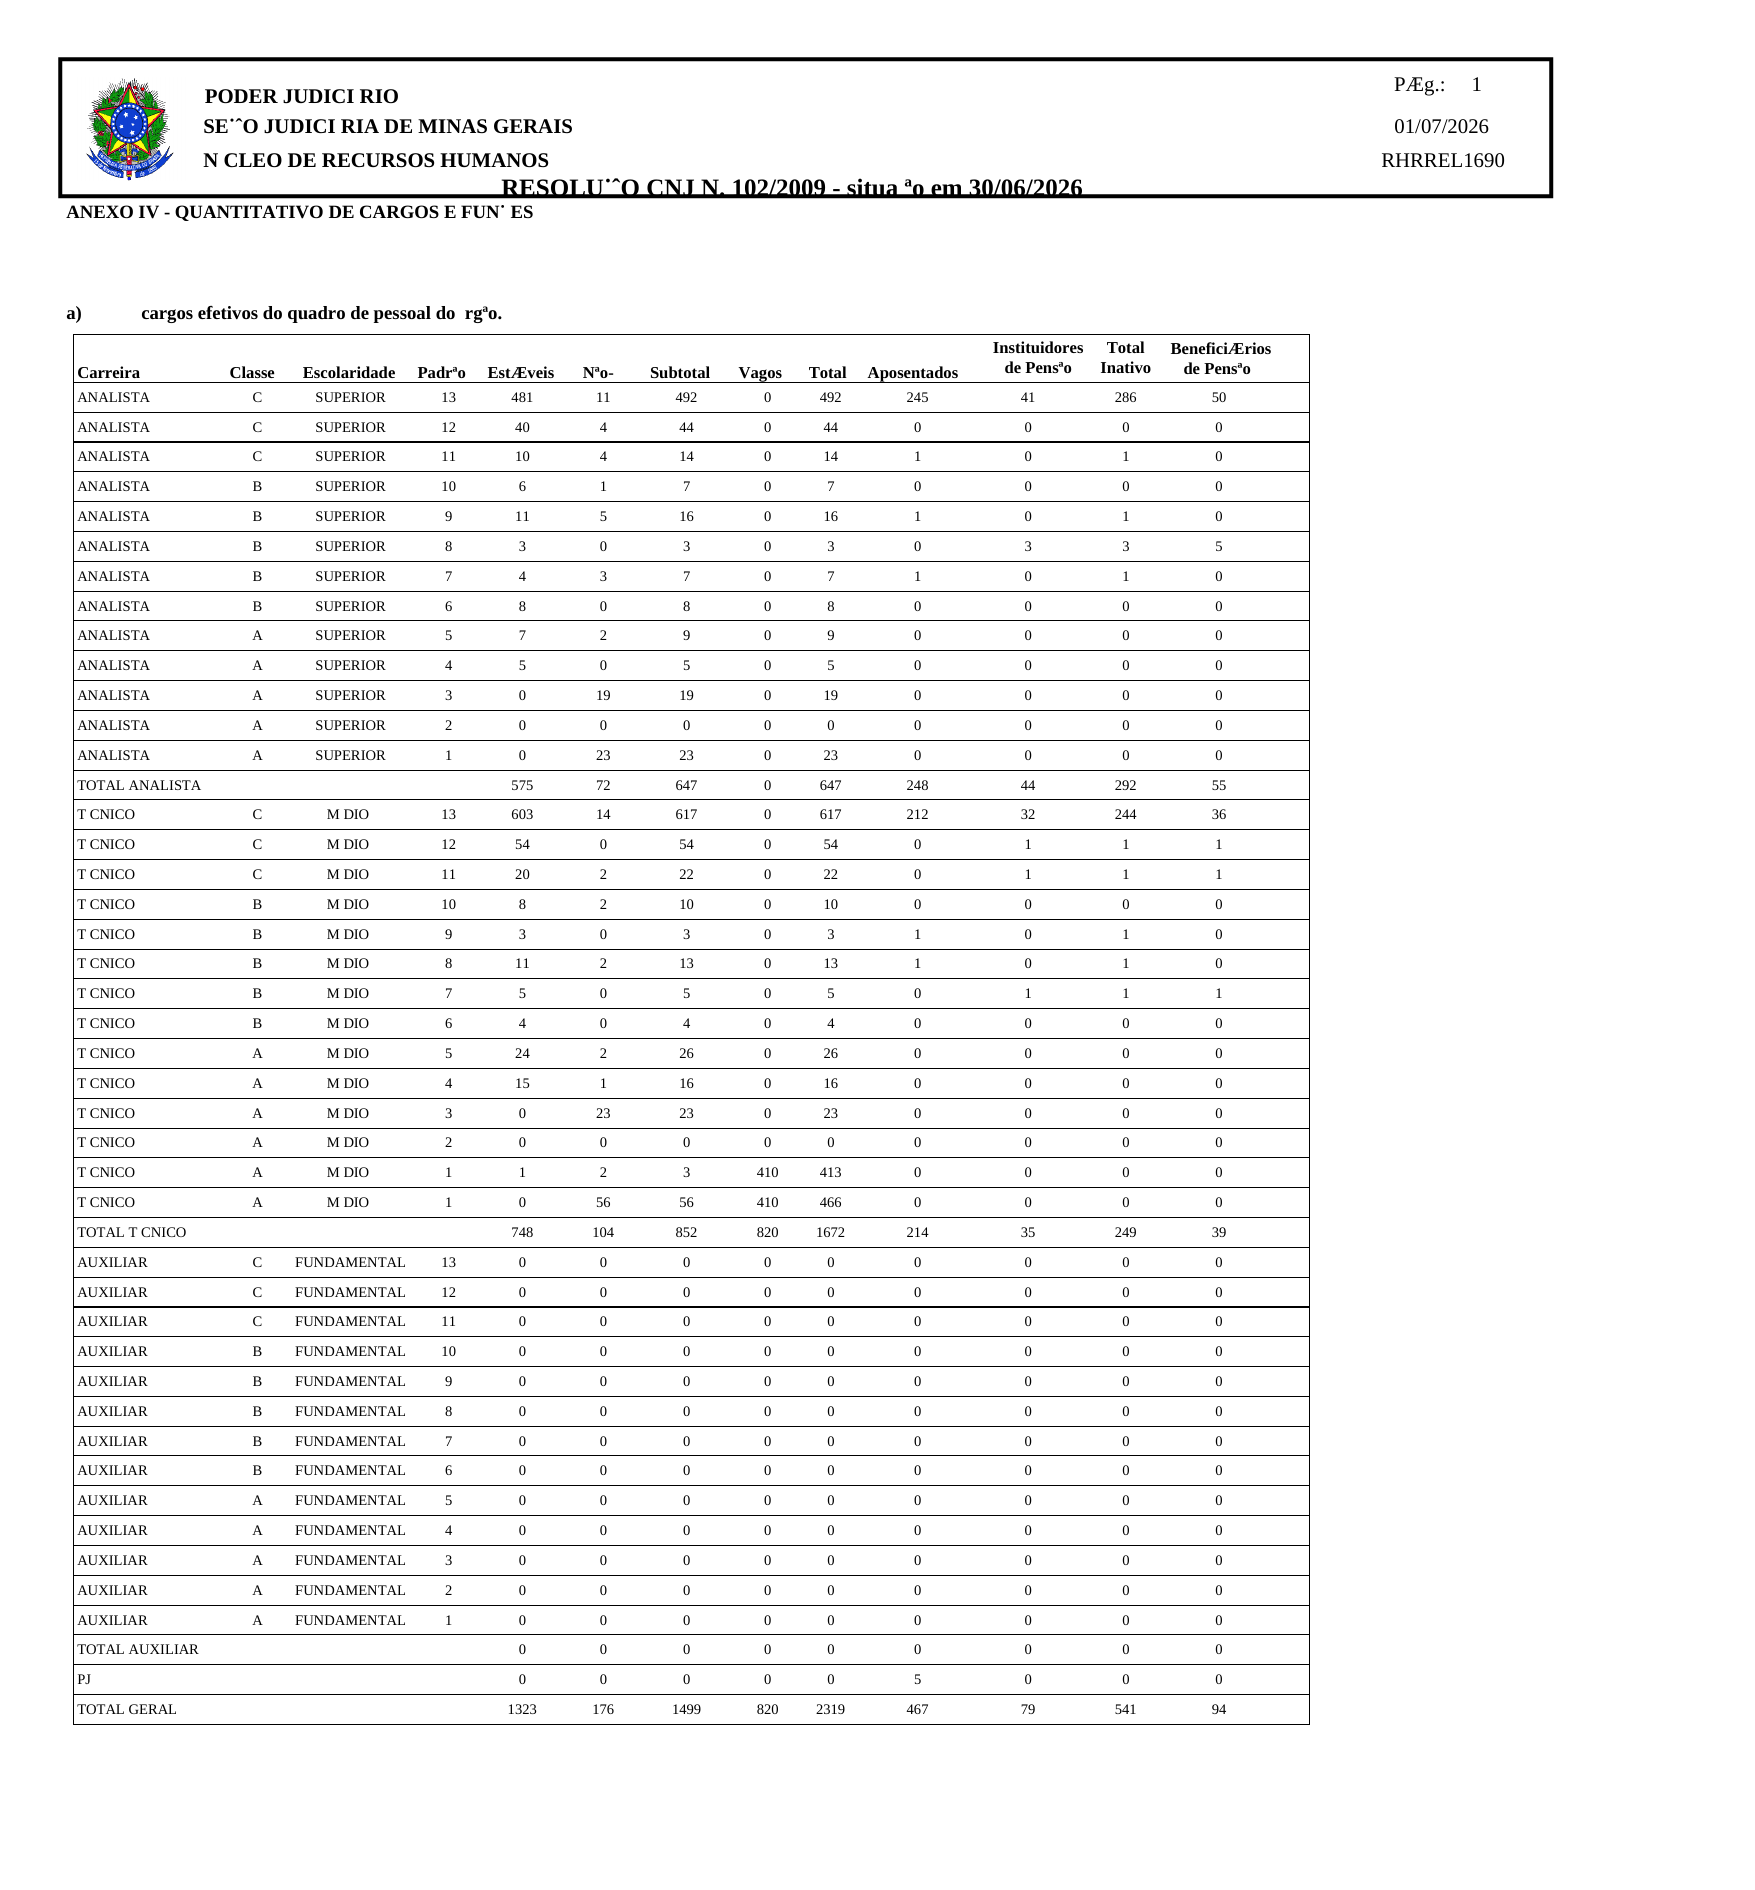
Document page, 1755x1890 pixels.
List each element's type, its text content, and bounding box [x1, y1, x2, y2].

table_cell 0 [972, 1248, 1090, 1277]
table_cell 0 [1161, 472, 1309, 501]
table_cell C [215, 383, 285, 412]
table_cell 3 [477, 920, 568, 948]
table_cell 0 [1090, 1129, 1161, 1157]
table_cell 0 [632, 1606, 724, 1634]
table_cell 0 [724, 413, 795, 441]
table_cell 5 [632, 979, 724, 1008]
table_cell 2 [568, 950, 632, 978]
table_cell 11 [412, 860, 477, 889]
table_cell 0 [1090, 1635, 1161, 1664]
table_cell SUPERIOR [285, 532, 412, 561]
table_cell 0 [857, 651, 972, 680]
table_cell SUPERIOR [285, 592, 412, 620]
table_cell 0 [857, 1099, 972, 1127]
table_cell 7 [795, 472, 857, 501]
table_cell 0 [568, 711, 632, 740]
table_cell 0 [1090, 1337, 1161, 1366]
table_cell 0 [724, 890, 795, 919]
table_cell 617 [795, 800, 857, 829]
table_cell B [215, 502, 285, 531]
table_cell M DIO [285, 1039, 412, 1068]
table_cell A [215, 741, 285, 769]
table_cell 0 [724, 1546, 795, 1575]
table_cell [215, 1665, 285, 1694]
table_cell 23 [568, 741, 632, 769]
table_cell 0 [1161, 711, 1309, 740]
table_cell FUNDAMENTAL [285, 1546, 412, 1575]
table_cell C [215, 1278, 285, 1306]
table_cell 0 [1161, 1635, 1309, 1664]
table_cell A [215, 1606, 285, 1634]
table_cell 467 [857, 1695, 972, 1724]
table_cell 0 [568, 1486, 632, 1515]
table_cell 7 [412, 562, 477, 591]
table_cell 492 [795, 383, 857, 412]
table_cell AUXILIAR [74, 1456, 215, 1485]
table_cell 1 [857, 562, 972, 591]
table_cell 3 [632, 920, 724, 948]
table_cell M DIO [285, 1188, 412, 1217]
table_cell 4 [477, 562, 568, 591]
table_cell 5 [795, 979, 857, 1008]
table_cell 23 [632, 1099, 724, 1127]
table_cell 13 [632, 950, 724, 978]
table_cell 0 [724, 1278, 795, 1306]
table_cell 44 [972, 771, 1090, 799]
table_cell 0 [724, 830, 795, 859]
table_cell 0 [972, 1486, 1090, 1515]
table_cell AUXILIAR [74, 1576, 215, 1604]
table_cell 0 [724, 1486, 795, 1515]
table_cell T CNICO [74, 830, 215, 859]
table_header Subtotal [632, 335, 724, 382]
table_cell [285, 771, 412, 799]
table_cell C [215, 1308, 285, 1336]
table_cell 6 [412, 592, 477, 620]
table_cell 214 [857, 1218, 972, 1247]
table_cell T CNICO [74, 1069, 215, 1098]
table_cell 0 [477, 1486, 568, 1515]
table_cell [412, 771, 477, 799]
table_cell ANALISTA [74, 562, 215, 591]
table_cell M DIO [285, 1069, 412, 1098]
table_cell 0 [1090, 621, 1161, 650]
table_cell 0 [568, 1456, 632, 1485]
table_cell 1 [972, 979, 1090, 1008]
table_cell A [215, 711, 285, 740]
table_cell 0 [857, 1427, 972, 1455]
table_cell 41 [972, 383, 1090, 412]
table_cell 54 [632, 830, 724, 859]
table_cell 0 [724, 860, 795, 889]
table_cell 0 [795, 711, 857, 740]
table_cell 0 [477, 741, 568, 769]
table_cell SUPERIOR [285, 741, 412, 769]
table_cell 1 [972, 860, 1090, 889]
table_cell 0 [568, 920, 632, 948]
table_cell 0 [795, 1665, 857, 1694]
table_cell 0 [632, 1665, 724, 1694]
table_cell 0 [857, 1337, 972, 1366]
table_cell 0 [1090, 1516, 1161, 1545]
table_cell 0 [568, 1278, 632, 1306]
table_cell 0 [857, 1546, 972, 1575]
table_cell TOTAL ANALISTA [74, 771, 215, 799]
table_cell M DIO [285, 830, 412, 859]
table_cell 6 [477, 472, 568, 501]
table_cell 40 [477, 413, 568, 441]
table_cell 0 [477, 1099, 568, 1127]
table_cell ANALISTA [74, 741, 215, 769]
table_cell C [215, 830, 285, 859]
table_cell 3 [568, 562, 632, 591]
table_cell FUNDAMENTAL [285, 1308, 412, 1336]
table_cell M DIO [285, 800, 412, 829]
table_cell 0 [724, 1456, 795, 1485]
table_cell 0 [795, 1337, 857, 1366]
table_cell 0 [972, 1516, 1090, 1545]
table_cell 14 [632, 443, 724, 471]
table_cell 0 [1090, 1278, 1161, 1306]
table_cell 0 [477, 1576, 568, 1604]
table_cell 1672 [795, 1218, 857, 1247]
table_cell 0 [724, 1009, 795, 1038]
table_cell 0 [1161, 920, 1309, 948]
table_cell 292 [1090, 771, 1161, 799]
table_cell 24 [477, 1039, 568, 1068]
table_cell 0 [857, 830, 972, 859]
table_cell 0 [857, 1188, 972, 1217]
table_cell 0 [477, 1337, 568, 1366]
table_cell [215, 771, 285, 799]
table_cell 244 [1090, 800, 1161, 829]
table_cell 0 [1161, 1099, 1309, 1127]
table_cell 0 [857, 681, 972, 710]
table_cell 3 [795, 920, 857, 948]
table_cell T CNICO [74, 1009, 215, 1038]
table_cell 9 [632, 621, 724, 650]
table_cell T CNICO [74, 979, 215, 1008]
table_cell 249 [1090, 1218, 1161, 1247]
table_cell 0 [795, 1516, 857, 1545]
table_cell 5 [632, 651, 724, 680]
table_cell 5 [477, 979, 568, 1008]
table_cell 11 [412, 443, 477, 471]
table_cell 0 [724, 592, 795, 620]
table_cell 3 [1090, 532, 1161, 561]
table_cell A [215, 1158, 285, 1187]
table_cell 0 [857, 1129, 972, 1157]
table_cell 4 [568, 413, 632, 441]
table_cell [285, 1218, 412, 1247]
table_cell 19 [795, 681, 857, 710]
table_cell 0 [724, 1367, 795, 1396]
table_cell 0 [972, 1129, 1090, 1157]
table_cell 466 [795, 1188, 857, 1217]
table_cell 0 [724, 741, 795, 769]
table_cell 0 [632, 1337, 724, 1366]
table_cell 603 [477, 800, 568, 829]
table_cell FUNDAMENTAL [285, 1606, 412, 1634]
table_cell 0 [568, 1009, 632, 1038]
table_cell 0 [972, 1009, 1090, 1038]
table_cell 0 [1161, 621, 1309, 650]
table_cell 7 [795, 562, 857, 591]
table_cell 0 [857, 711, 972, 740]
table_cell 0 [972, 472, 1090, 501]
table_cell A [215, 1099, 285, 1127]
table_cell AUXILIAR [74, 1546, 215, 1575]
table_cell 0 [1161, 681, 1309, 710]
table_cell SUPERIOR [285, 711, 412, 740]
table_cell 3 [412, 681, 477, 710]
table_cell 0 [1161, 1606, 1309, 1634]
table_cell 0 [972, 413, 1090, 441]
table_cell 0 [1161, 1546, 1309, 1575]
table_cell [412, 1695, 477, 1724]
table_cell 4 [568, 443, 632, 471]
table_cell ANALISTA [74, 592, 215, 620]
table_cell 0 [568, 1248, 632, 1277]
table_cell 0 [1161, 1516, 1309, 1545]
table_cell C [215, 800, 285, 829]
table_header Classe [215, 335, 285, 382]
table_cell T CNICO [74, 800, 215, 829]
table_cell 0 [1090, 890, 1161, 919]
table_cell 0 [972, 651, 1090, 680]
table_cell T CNICO [74, 1099, 215, 1127]
table_cell T CNICO [74, 1039, 215, 1068]
table_cell 0 [632, 1516, 724, 1545]
table_cell 0 [724, 1576, 795, 1604]
table_cell 492 [632, 383, 724, 412]
table_cell 4 [795, 1009, 857, 1038]
table_cell 0 [724, 1635, 795, 1664]
table_cell 1 [568, 472, 632, 501]
table_cell 1323 [477, 1695, 568, 1724]
table_cell T CNICO [74, 950, 215, 978]
table_cell 0 [477, 1427, 568, 1455]
table_cell 10 [412, 1337, 477, 1366]
table_cell 5 [412, 1486, 477, 1515]
table_cell A [215, 651, 285, 680]
table_cell 0 [795, 1397, 857, 1426]
table_cell 0 [724, 950, 795, 978]
table_cell 0 [632, 711, 724, 740]
table_cell 9 [412, 502, 477, 531]
table_cell 0 [1161, 651, 1309, 680]
table_cell 13 [412, 383, 477, 412]
table_cell 0 [1090, 592, 1161, 620]
table_cell A [215, 1039, 285, 1068]
table_cell 2 [568, 860, 632, 889]
table_cell 0 [972, 920, 1090, 948]
table_cell 0 [477, 681, 568, 710]
table_cell 0 [795, 1606, 857, 1634]
table_cell 0 [795, 1278, 857, 1306]
table_cell 0 [568, 1516, 632, 1545]
table_cell 0 [972, 741, 1090, 769]
table_cell 9 [795, 621, 857, 650]
table_cell 0 [568, 1576, 632, 1604]
table_cell T CNICO [74, 1158, 215, 1187]
table_cell B [215, 1009, 285, 1038]
table_cell 0 [972, 1069, 1090, 1098]
table_cell 1 [568, 1069, 632, 1098]
table_cell 0 [1161, 413, 1309, 441]
table_cell 32 [972, 800, 1090, 829]
table_cell 0 [972, 1278, 1090, 1306]
table_cell B [215, 979, 285, 1008]
table_cell 0 [857, 1069, 972, 1098]
table_cell 0 [857, 1576, 972, 1604]
table_cell 5 [412, 1039, 477, 1068]
table_cell 8 [632, 592, 724, 620]
table_cell ANALISTA [74, 681, 215, 710]
table_cell 22 [795, 860, 857, 889]
table_cell 1 [412, 1606, 477, 1634]
table_cell 0 [972, 502, 1090, 531]
table_cell 0 [724, 920, 795, 948]
table_header Carreira [74, 335, 215, 382]
table_cell 0 [1090, 1427, 1161, 1455]
table_cell 0 [632, 1635, 724, 1664]
table_cell 541 [1090, 1695, 1161, 1724]
table_cell [412, 1218, 477, 1247]
table_header EstÆveis [477, 335, 568, 382]
table_cell 0 [632, 1129, 724, 1157]
table_cell 0 [972, 711, 1090, 740]
table_cell 0 [724, 562, 795, 591]
table_cell 0 [632, 1576, 724, 1604]
table_cell AUXILIAR [74, 1248, 215, 1277]
table_cell C [215, 860, 285, 889]
table_cell 0 [568, 1665, 632, 1694]
table_cell A [215, 1188, 285, 1217]
table_cell 36 [1161, 800, 1309, 829]
table_cell C [215, 1248, 285, 1277]
table_cell 0 [477, 1367, 568, 1396]
table_cell A [215, 621, 285, 650]
table_cell 0 [724, 711, 795, 740]
table_cell 0 [632, 1367, 724, 1396]
table_cell 12 [412, 1278, 477, 1306]
table_cell 8 [477, 890, 568, 919]
table_cell 8 [477, 592, 568, 620]
table_cell 14 [795, 443, 857, 471]
table_cell 0 [972, 1158, 1090, 1187]
table_cell 19 [568, 681, 632, 710]
table_cell 0 [568, 1367, 632, 1396]
table_cell 0 [972, 562, 1090, 591]
table_cell 0 [1090, 1367, 1161, 1396]
table_cell SUPERIOR [285, 681, 412, 710]
table_cell 13 [412, 1248, 477, 1277]
table_cell ANALISTA [74, 472, 215, 501]
table_cell 0 [795, 1576, 857, 1604]
table_cell 0 [724, 1606, 795, 1634]
table_cell B [215, 562, 285, 591]
table_cell 0 [1161, 562, 1309, 591]
table_cell 0 [1090, 1576, 1161, 1604]
table_cell AUXILIAR [74, 1427, 215, 1455]
table_cell 0 [724, 472, 795, 501]
table_cell 852 [632, 1218, 724, 1247]
table_cell 0 [568, 830, 632, 859]
table_cell 5 [412, 621, 477, 650]
table_cell 0 [857, 1397, 972, 1426]
table_header Escolaridade [285, 335, 412, 382]
table_cell 748 [477, 1218, 568, 1247]
table_cell 1 [1090, 830, 1161, 859]
table_cell 0 [632, 1248, 724, 1277]
table_cell T CNICO [74, 1129, 215, 1157]
table_cell B [215, 532, 285, 561]
table_cell 1 [477, 1158, 568, 1187]
table_cell 0 [568, 1308, 632, 1336]
table_cell FUNDAMENTAL [285, 1248, 412, 1277]
table_cell FUNDAMENTAL [285, 1576, 412, 1604]
table_header Aposentados [857, 335, 972, 382]
table_header BeneficiÆrios de Pensªo [1161, 335, 1309, 382]
table_cell 413 [795, 1158, 857, 1187]
table_cell 0 [632, 1456, 724, 1485]
table_cell FUNDAMENTAL [285, 1427, 412, 1455]
table_cell 0 [568, 592, 632, 620]
table_cell 10 [412, 472, 477, 501]
table_cell B [215, 950, 285, 978]
table_cell 0 [1161, 443, 1309, 471]
table_cell 0 [1090, 1099, 1161, 1127]
table_cell 6 [412, 1456, 477, 1485]
table_cell 0 [857, 413, 972, 441]
table_cell B [215, 592, 285, 620]
table_cell 0 [857, 532, 972, 561]
table_cell M DIO [285, 950, 412, 978]
table_cell 1 [1090, 860, 1161, 889]
table_cell 0 [1090, 1397, 1161, 1426]
table_cell 2 [568, 1158, 632, 1187]
table_cell B [215, 472, 285, 501]
table_cell [412, 1665, 477, 1694]
table_cell [285, 1695, 412, 1724]
table_cell 0 [724, 532, 795, 561]
table_cell 19 [632, 681, 724, 710]
table_cell 0 [972, 1337, 1090, 1366]
table_cell 0 [857, 979, 972, 1008]
table_cell 1 [1090, 502, 1161, 531]
table_cell 8 [795, 592, 857, 620]
table_cell 72 [568, 771, 632, 799]
table_cell A [215, 1069, 285, 1098]
table_cell 54 [477, 830, 568, 859]
table_cell 0 [632, 1486, 724, 1515]
table_cell M DIO [285, 920, 412, 948]
table_cell 0 [795, 1367, 857, 1396]
table_cell 0 [795, 1129, 857, 1157]
table_cell 0 [1161, 1188, 1309, 1217]
table_cell 56 [568, 1188, 632, 1217]
table_cell 0 [724, 1665, 795, 1694]
table_cell 7 [412, 1427, 477, 1455]
table_cell 9 [412, 920, 477, 948]
table_cell 0 [795, 1546, 857, 1575]
table_cell 0 [1090, 1039, 1161, 1068]
table_cell 245 [857, 383, 972, 412]
table_cell 0 [1161, 1278, 1309, 1306]
table_cell 617 [632, 800, 724, 829]
table_cell 8 [412, 950, 477, 978]
table_cell 0 [1161, 1367, 1309, 1396]
table_cell TOTAL T CNICO [74, 1218, 215, 1247]
table_cell 2 [568, 1039, 632, 1068]
table_cell 4 [632, 1009, 724, 1038]
table_cell 2 [568, 890, 632, 919]
table_cell 104 [568, 1218, 632, 1247]
table_cell 0 [477, 1606, 568, 1634]
table_cell 0 [1090, 1248, 1161, 1277]
table_cell 5 [477, 651, 568, 680]
table_cell 0 [857, 472, 972, 501]
table_cell 0 [857, 860, 972, 889]
table_cell 0 [857, 890, 972, 919]
table_cell 10 [477, 443, 568, 471]
table_cell 0 [477, 1456, 568, 1485]
table_cell FUNDAMENTAL [285, 1456, 412, 1485]
table_cell 0 [1161, 592, 1309, 620]
table_cell A [215, 1516, 285, 1545]
table_cell 0 [857, 1367, 972, 1396]
table_cell 0 [795, 1308, 857, 1336]
table_cell 2 [412, 711, 477, 740]
table_cell 0 [1161, 1129, 1309, 1157]
table_cell 0 [724, 443, 795, 471]
table_cell 1 [412, 1188, 477, 1217]
table_cell M DIO [285, 1099, 412, 1127]
table_cell A [215, 681, 285, 710]
table_cell 0 [632, 1278, 724, 1306]
table_cell 0 [477, 1308, 568, 1336]
table_cell 0 [724, 681, 795, 710]
table_cell 5 [1161, 532, 1309, 561]
table_cell 4 [412, 651, 477, 680]
table_cell SUPERIOR [285, 621, 412, 650]
table_cell M DIO [285, 890, 412, 919]
table_cell M DIO [285, 979, 412, 1008]
table_cell ANALISTA [74, 383, 215, 412]
table_cell SUPERIOR [285, 562, 412, 591]
table_cell C [215, 413, 285, 441]
table_cell 0 [724, 1039, 795, 1068]
table_cell 0 [724, 1516, 795, 1545]
table_cell PJ [74, 1665, 215, 1694]
table_cell AUXILIAR [74, 1308, 215, 1336]
table_cell 11 [412, 1308, 477, 1336]
table_cell 0 [972, 1665, 1090, 1694]
table_cell 3 [972, 532, 1090, 561]
table_cell [285, 1665, 412, 1694]
table_cell 22 [632, 860, 724, 889]
table_cell 23 [568, 1099, 632, 1127]
table_cell TOTAL GERAL [74, 1695, 215, 1724]
table_cell 410 [724, 1158, 795, 1187]
table_cell 56 [632, 1188, 724, 1217]
table_header Total Inativo [1090, 335, 1161, 382]
table_cell 0 [857, 1039, 972, 1068]
table_cell A [215, 1486, 285, 1515]
table_cell 0 [1161, 1039, 1309, 1068]
table_cell 647 [632, 771, 724, 799]
table_cell 0 [1090, 1188, 1161, 1217]
table_cell 13 [795, 950, 857, 978]
table_cell 0 [1090, 1009, 1161, 1038]
table_cell 11 [477, 502, 568, 531]
table_cell 176 [568, 1695, 632, 1724]
table_cell 4 [412, 1069, 477, 1098]
table_cell 0 [857, 741, 972, 769]
table_cell 0 [724, 1099, 795, 1127]
table_header Padrªo [412, 335, 477, 382]
table_cell 0 [1090, 711, 1161, 740]
table_cell 0 [795, 1635, 857, 1664]
table_cell 0 [477, 1546, 568, 1575]
table_cell 23 [795, 1099, 857, 1127]
table_cell B [215, 890, 285, 919]
table_cell AUXILIAR [74, 1367, 215, 1396]
table_cell 4 [477, 1009, 568, 1038]
table_cell 44 [795, 413, 857, 441]
table_cell 0 [477, 1635, 568, 1664]
table_cell 0 [857, 1456, 972, 1485]
table_cell 0 [972, 1367, 1090, 1396]
table_cell 0 [972, 1099, 1090, 1127]
table_cell 0 [1090, 413, 1161, 441]
table_cell 0 [972, 1635, 1090, 1664]
table_cell 286 [1090, 383, 1161, 412]
table_cell 7 [632, 562, 724, 591]
table_cell T CNICO [74, 1188, 215, 1217]
table_cell 23 [632, 741, 724, 769]
table_cell 0 [1090, 1308, 1161, 1336]
table_cell 0 [568, 1427, 632, 1455]
table_cell 0 [568, 1635, 632, 1664]
table_cell 0 [477, 1397, 568, 1426]
table_cell 0 [568, 1397, 632, 1426]
table_cell 410 [724, 1188, 795, 1217]
table_cell B [215, 1367, 285, 1396]
table_cell 10 [412, 890, 477, 919]
table_cell 16 [795, 1069, 857, 1098]
table_cell SUPERIOR [285, 383, 412, 412]
table_cell 0 [1161, 1665, 1309, 1694]
table_cell ANALISTA [74, 443, 215, 471]
table_cell 0 [972, 1427, 1090, 1455]
table_cell 0 [972, 1606, 1090, 1634]
table_cell 0 [857, 1158, 972, 1187]
table_cell 54 [795, 830, 857, 859]
table_cell 12 [412, 413, 477, 441]
table_cell 0 [972, 1308, 1090, 1336]
table_cell 575 [477, 771, 568, 799]
table_cell B [215, 1456, 285, 1485]
table_cell 0 [972, 890, 1090, 919]
table_cell 0 [1090, 1486, 1161, 1515]
table_cell 0 [1090, 741, 1161, 769]
table_cell 0 [724, 1069, 795, 1098]
table_cell 0 [795, 1486, 857, 1515]
table_cell 0 [724, 621, 795, 650]
table_cell 0 [972, 681, 1090, 710]
table_cell 9 [412, 1367, 477, 1396]
table_cell 16 [632, 502, 724, 531]
table_cell 0 [857, 1635, 972, 1664]
table_cell 0 [477, 1188, 568, 1217]
table_cell ANALISTA [74, 711, 215, 740]
table_cell TOTAL AUXILIAR [74, 1635, 215, 1664]
table_cell 0 [724, 800, 795, 829]
table_cell B [215, 920, 285, 948]
table_cell 0 [1161, 1456, 1309, 1485]
table_cell 0 [724, 1397, 795, 1426]
table_cell A [215, 1576, 285, 1604]
table_cell 0 [724, 1427, 795, 1455]
table_cell 212 [857, 800, 972, 829]
table_cell 10 [795, 890, 857, 919]
table_cell 0 [1090, 1158, 1161, 1187]
table_cell 1 [1161, 830, 1309, 859]
table_cell 0 [1161, 890, 1309, 919]
table_cell FUNDAMENTAL [285, 1397, 412, 1426]
table_cell 0 [1090, 681, 1161, 710]
table_cell 1 [1161, 979, 1309, 1008]
table_cell 0 [1161, 1308, 1309, 1336]
table_cell 0 [1090, 1665, 1161, 1694]
table_cell A [215, 1129, 285, 1157]
table_cell 0 [857, 1486, 972, 1515]
table_cell 0 [857, 1278, 972, 1306]
table_cell FUNDAMENTAL [285, 1278, 412, 1306]
table_cell 26 [632, 1039, 724, 1068]
table_cell 10 [632, 890, 724, 919]
table_cell 0 [972, 1546, 1090, 1575]
table_cell 0 [857, 1308, 972, 1336]
table_cell 0 [477, 711, 568, 740]
table_cell 0 [477, 1665, 568, 1694]
table_cell 0 [972, 1039, 1090, 1068]
table_cell ANALISTA [74, 413, 215, 441]
table_cell 2319 [795, 1695, 857, 1724]
table_cell 1499 [632, 1695, 724, 1724]
table_cell AUXILIAR [74, 1606, 215, 1634]
table_cell 0 [632, 1546, 724, 1575]
table_cell 8 [412, 532, 477, 561]
table_cell SUPERIOR [285, 443, 412, 471]
table_cell 1 [1090, 443, 1161, 471]
table_cell 35 [972, 1218, 1090, 1247]
table_cell 11 [477, 950, 568, 978]
table_cell FUNDAMENTAL [285, 1486, 412, 1515]
table_cell 0 [1161, 1069, 1309, 1098]
table_cell FUNDAMENTAL [285, 1367, 412, 1396]
picture [54, 53, 1557, 201]
table_cell 0 [1090, 1069, 1161, 1098]
table_cell [215, 1218, 285, 1247]
table_cell 0 [795, 1456, 857, 1485]
table_cell 0 [795, 1427, 857, 1455]
table_cell 0 [857, 1606, 972, 1634]
table_cell AUXILIAR [74, 1486, 215, 1515]
table_cell 1 [972, 830, 1090, 859]
table_cell 5 [568, 502, 632, 531]
table_cell 0 [568, 1337, 632, 1366]
table_cell SUPERIOR [285, 651, 412, 680]
table_cell ANALISTA [74, 621, 215, 650]
table_cell 0 [972, 592, 1090, 620]
table_cell SUPERIOR [285, 413, 412, 441]
table_cell M DIO [285, 1009, 412, 1038]
table_cell 0 [724, 1337, 795, 1366]
table_cell 0 [724, 651, 795, 680]
table_cell 0 [724, 502, 795, 531]
table_cell 7 [412, 979, 477, 1008]
table_cell 15 [477, 1069, 568, 1098]
table_cell 0 [972, 1397, 1090, 1426]
table_cell 0 [1161, 1486, 1309, 1515]
table_cell 0 [724, 1129, 795, 1157]
table_cell T CNICO [74, 890, 215, 919]
table_cell 0 [1161, 1427, 1309, 1455]
table_cell 3 [632, 532, 724, 561]
table_cell FUNDAMENTAL [285, 1516, 412, 1545]
table_cell [215, 1695, 285, 1724]
table_cell 0 [1161, 1576, 1309, 1604]
table_cell 3 [477, 532, 568, 561]
table_cell 26 [795, 1039, 857, 1068]
table_cell 820 [724, 1218, 795, 1247]
table_cell 0 [1090, 1546, 1161, 1575]
table_cell 0 [1161, 1337, 1309, 1366]
table_cell 0 [857, 621, 972, 650]
table_cell 0 [568, 651, 632, 680]
table_cell ANALISTA [74, 532, 215, 561]
table_cell 1 [1090, 950, 1161, 978]
table_cell B [215, 1337, 285, 1366]
table_cell 79 [972, 1695, 1090, 1724]
table_cell 44 [632, 413, 724, 441]
table_header Vagos [724, 335, 795, 382]
table_cell 0 [972, 621, 1090, 650]
table_cell 0 [477, 1278, 568, 1306]
table_cell 0 [632, 1397, 724, 1426]
table_cell 0 [1090, 1456, 1161, 1485]
table_cell 12 [412, 830, 477, 859]
table_cell 0 [568, 979, 632, 1008]
table_cell 0 [568, 1546, 632, 1575]
table_cell 20 [477, 860, 568, 889]
table_header Total [795, 335, 857, 382]
table_cell 0 [477, 1516, 568, 1545]
table_cell 0 [568, 1129, 632, 1157]
table_cell 6 [412, 1009, 477, 1038]
table_cell 5 [795, 651, 857, 680]
table_cell 1 [1161, 860, 1309, 889]
table_cell 5 [857, 1665, 972, 1694]
table_cell 0 [568, 1606, 632, 1634]
table_cell 8 [412, 1397, 477, 1426]
table_cell 0 [632, 1427, 724, 1455]
table_cell M DIO [285, 1158, 412, 1187]
table_cell 0 [972, 1576, 1090, 1604]
table_cell FUNDAMENTAL [285, 1337, 412, 1366]
table_cell 0 [568, 532, 632, 561]
table_cell SUPERIOR [285, 472, 412, 501]
table_cell 4 [412, 1516, 477, 1545]
table_cell [285, 1635, 412, 1664]
table_cell 0 [1161, 502, 1309, 531]
table_cell 3 [632, 1158, 724, 1187]
table_cell 820 [724, 1695, 795, 1724]
table_cell 1 [1090, 562, 1161, 591]
table_cell 0 [1161, 1009, 1309, 1038]
table_cell 1 [412, 1158, 477, 1187]
table_cell 0 [1161, 1248, 1309, 1277]
table_cell 0 [1090, 472, 1161, 501]
table_cell 2 [412, 1129, 477, 1157]
table_cell 0 [724, 1308, 795, 1336]
table_cell 11 [568, 383, 632, 412]
table_cell 0 [972, 1456, 1090, 1485]
table_cell 0 [1161, 950, 1309, 978]
table_cell C [215, 443, 285, 471]
table_cell 16 [795, 502, 857, 531]
table_cell 3 [412, 1099, 477, 1127]
table_cell 16 [632, 1069, 724, 1098]
table_cell 14 [568, 800, 632, 829]
table_cell AUXILIAR [74, 1278, 215, 1306]
table_cell 0 [972, 950, 1090, 978]
table_cell 647 [795, 771, 857, 799]
table_cell B [215, 1397, 285, 1426]
table_cell 0 [1161, 1397, 1309, 1426]
table_cell 0 [1161, 1158, 1309, 1187]
table_cell 94 [1161, 1695, 1309, 1724]
table_cell 0 [1161, 741, 1309, 769]
table_cell A [215, 1546, 285, 1575]
table_cell 1 [1090, 920, 1161, 948]
table_cell 23 [795, 741, 857, 769]
table_cell 0 [972, 443, 1090, 471]
table_cell AUXILIAR [74, 1337, 215, 1366]
table_cell SUPERIOR [285, 502, 412, 531]
table_cell 13 [412, 800, 477, 829]
table_header Instituidores de Pensªo [972, 335, 1090, 382]
table_cell 0 [724, 383, 795, 412]
table_cell 3 [795, 532, 857, 561]
table_header Nªo- [568, 335, 632, 382]
table_cell 1 [412, 741, 477, 769]
table_cell 481 [477, 383, 568, 412]
table_cell 7 [632, 472, 724, 501]
table_cell 0 [1090, 651, 1161, 680]
table_cell 0 [477, 1129, 568, 1157]
table_cell T CNICO [74, 860, 215, 889]
table_cell 3 [412, 1546, 477, 1575]
table_cell 1 [1090, 979, 1161, 1008]
table_cell B [215, 1427, 285, 1455]
table_cell 1 [857, 443, 972, 471]
table_cell 2 [568, 621, 632, 650]
table_cell 0 [795, 1248, 857, 1277]
table_cell 0 [724, 979, 795, 1008]
table_cell 39 [1161, 1218, 1309, 1247]
table_cell 0 [857, 1009, 972, 1038]
table_cell 0 [477, 1248, 568, 1277]
table_cell [215, 1635, 285, 1664]
table_cell ANALISTA [74, 651, 215, 680]
table_cell 1 [857, 920, 972, 948]
table_cell 1 [857, 950, 972, 978]
table_cell AUXILIAR [74, 1516, 215, 1545]
table_cell 7 [477, 621, 568, 650]
table_cell 1 [857, 502, 972, 531]
table_cell [412, 1635, 477, 1664]
table_cell T CNICO [74, 920, 215, 948]
table_cell 55 [1161, 771, 1309, 799]
table_cell 50 [1161, 383, 1309, 412]
table_cell M DIO [285, 860, 412, 889]
table_cell 2 [412, 1576, 477, 1604]
table_cell AUXILIAR [74, 1397, 215, 1426]
table_cell 0 [1090, 1606, 1161, 1634]
table_cell ANALISTA [74, 502, 215, 531]
table_cell 0 [972, 1188, 1090, 1217]
table_cell 0 [857, 1248, 972, 1277]
table_cell 0 [857, 592, 972, 620]
table_cell 0 [857, 1516, 972, 1545]
table_cell M DIO [285, 1129, 412, 1157]
table_cell 0 [724, 771, 795, 799]
list cargos efetivos do quadro de pessoal do rgªo. [66, 303, 1526, 323]
table_cell 0 [724, 1248, 795, 1277]
table_cell 248 [857, 771, 972, 799]
table_cell 0 [632, 1308, 724, 1336]
